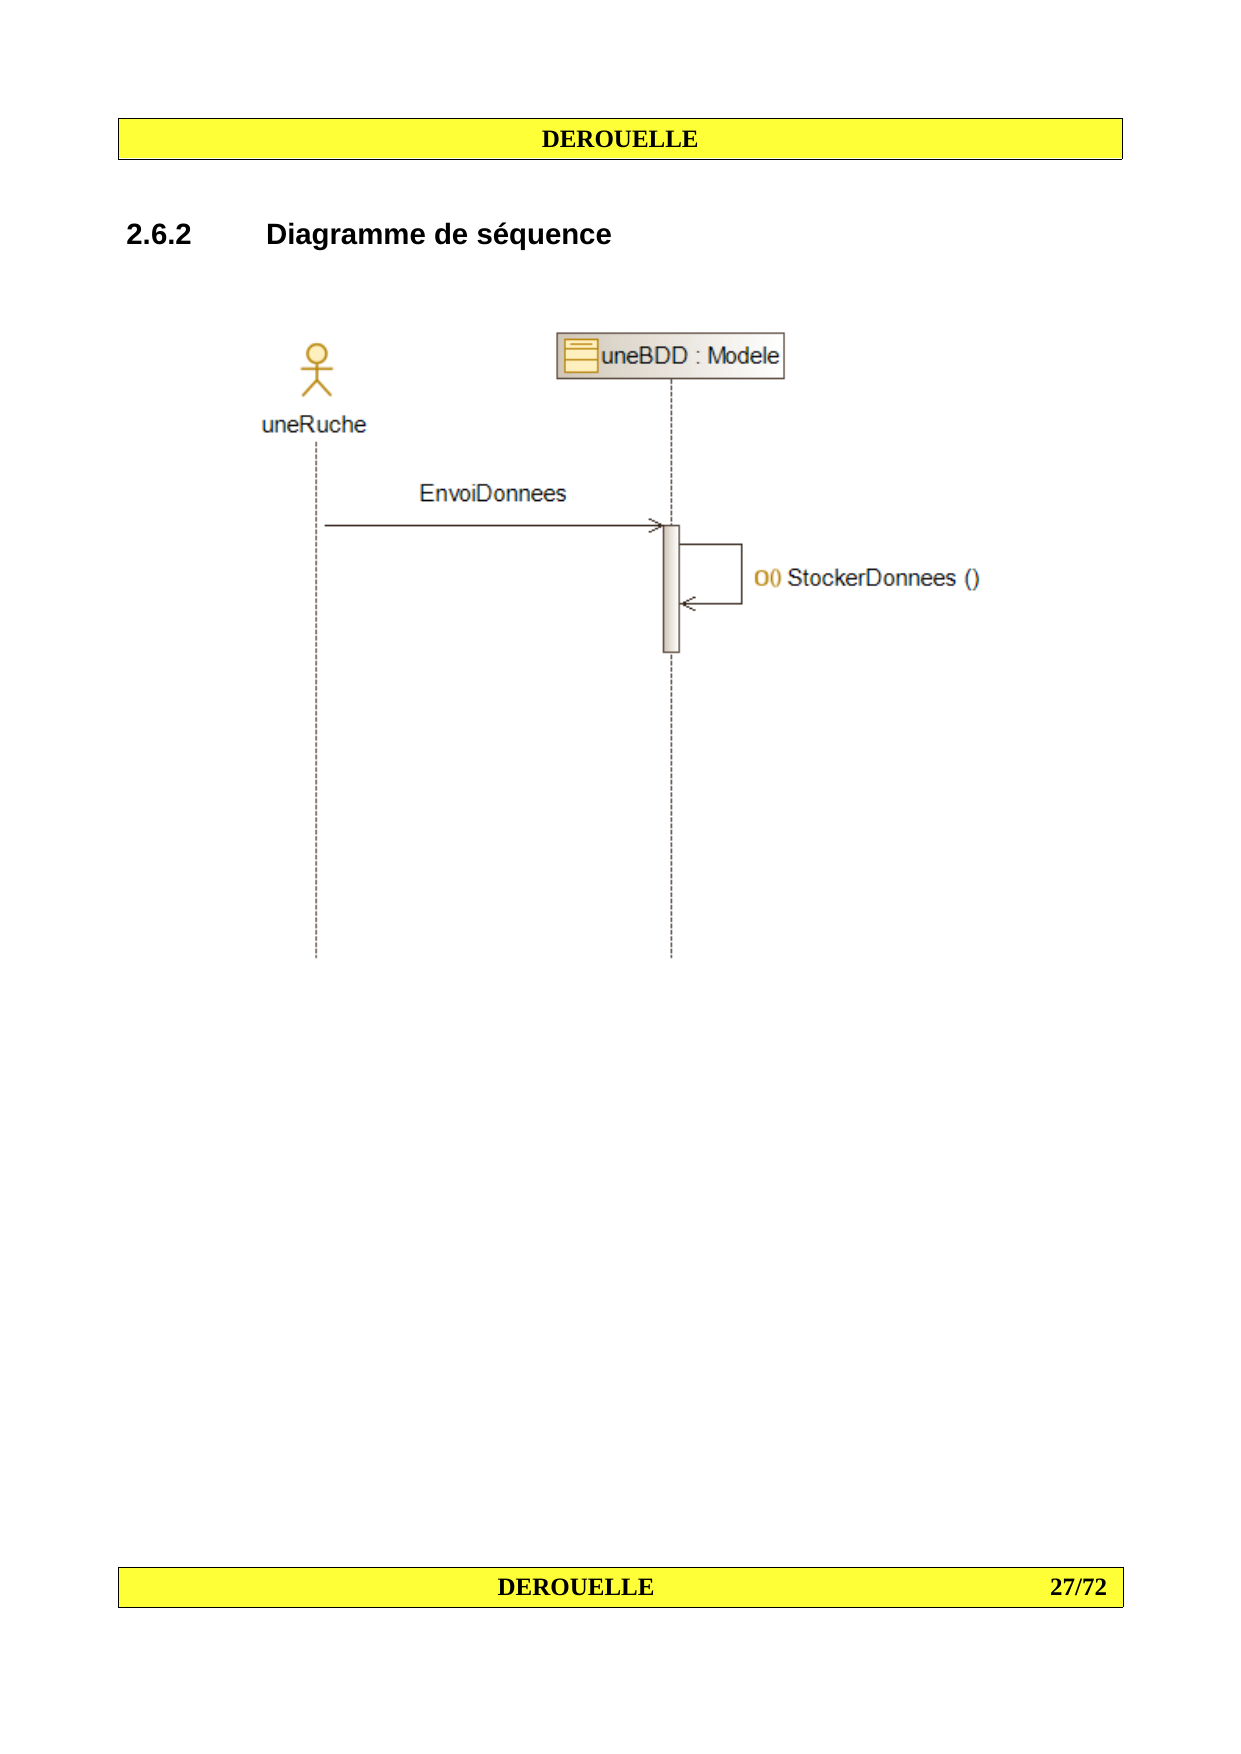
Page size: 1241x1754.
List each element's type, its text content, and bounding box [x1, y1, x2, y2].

subtitle Diagramme de séquence [118, 217, 1122, 251]
picture [228, 317, 1012, 974]
